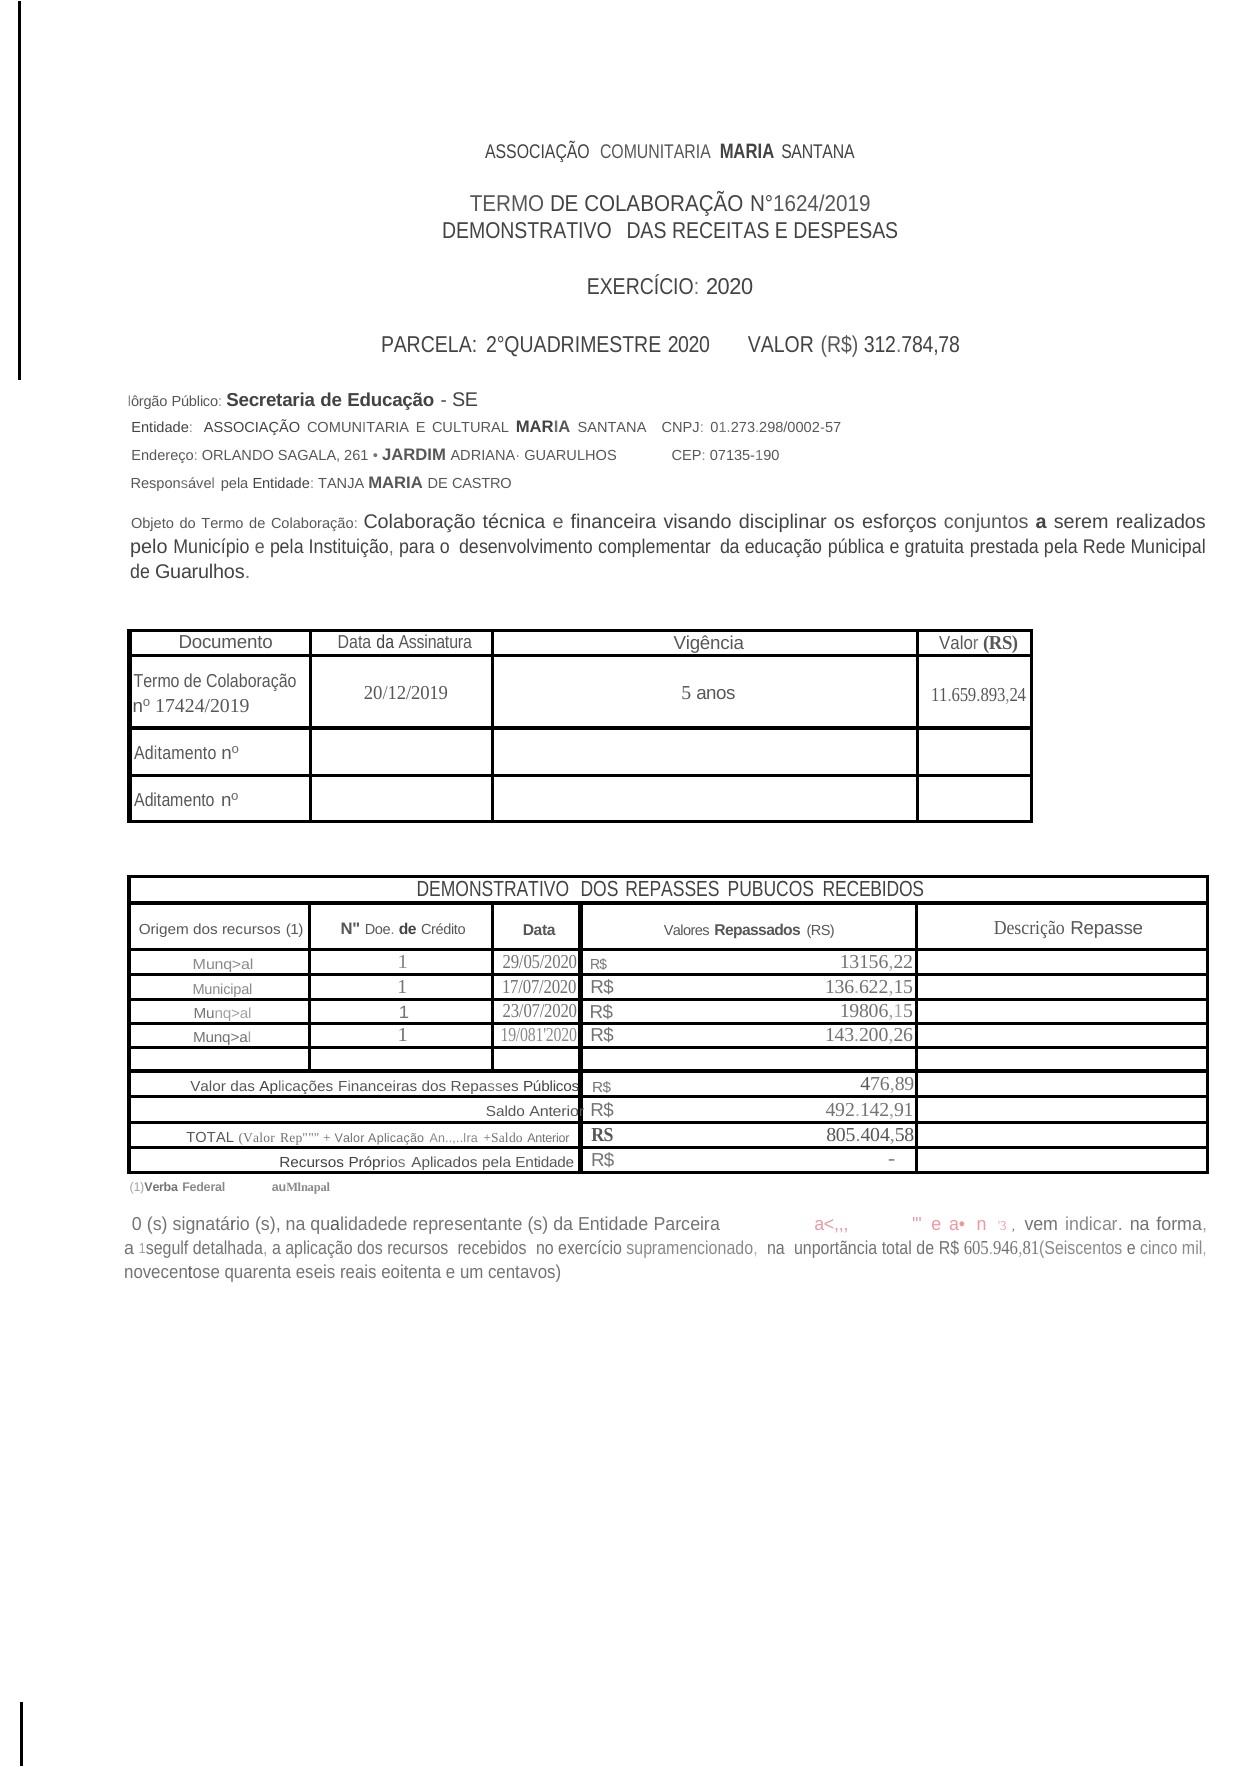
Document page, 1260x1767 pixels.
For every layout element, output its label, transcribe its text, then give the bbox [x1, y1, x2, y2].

table_cell [919, 730, 1030, 773]
table_cell 1 [311, 951, 491, 973]
table_cell R$ [583, 1001, 722, 1022]
table_cell [131, 1049, 308, 1069]
table_cell [311, 1049, 491, 1069]
table_cell 805.404,58 [722, 1124, 915, 1146]
table_cell 1 [311, 976, 491, 998]
table_cell [312, 730, 491, 773]
table_cell 17/07/2020 [494, 976, 578, 998]
table_cell Municipal [131, 976, 308, 998]
table_cell R$ [583, 976, 722, 998]
table_header DEMONSTRATIVO DOS REPASSES PUBUCOS RECEBIDOS [131, 878, 1206, 901]
table_cell Termo de Colaboração nº 17424/2019 [132, 657, 309, 726]
table_cell [918, 1001, 1206, 1022]
table_cell Munq>al [131, 1001, 308, 1022]
table_cell [918, 976, 1206, 998]
table_cell R$ [583, 1073, 722, 1095]
table_header Valor (RS) [919, 632, 1030, 654]
table_cell [918, 1049, 1206, 1069]
text Responsável pela Entidade: TANJA MARIA DE CASTRO [130, 473, 1218, 492]
table_cell 1 [311, 1025, 491, 1046]
table_cell 136.622,15 [722, 976, 915, 998]
table_cell Valores Repassados (RS) [583, 905, 915, 948]
text EXERCÍCIO: 2020 [122, 273, 1218, 299]
table_cell 11.659.893,24 [919, 657, 1030, 726]
table_header Documento [132, 632, 309, 654]
table_cell 19806,15 [722, 1001, 915, 1022]
table_cell 143.200,26 [722, 1025, 915, 1046]
table_cell R$ [583, 1098, 722, 1121]
text lôrgão Público: Secretaria de Educação - SE [128, 388, 1218, 411]
table_cell 23/07/2020 [494, 1001, 578, 1022]
table_cell Aditamento nº [132, 777, 309, 820]
table_cell - [722, 1149, 915, 1171]
table_cell Recursos Próprios Aplicados pela Entidade [131, 1149, 578, 1171]
table_cell [918, 951, 1206, 973]
table_cell [918, 1073, 1206, 1095]
table_cell 1 [311, 1001, 491, 1022]
text TERMO DE COLABORAÇÃO N°1624/2019 DEMONSTRATIVO DAS RECEITAS E DESPESAS [440, 190, 899, 244]
table_cell [494, 730, 916, 773]
text 0 (s) signatário (s), na qualidadede representante (s) da Entidade Parceira a<,,, '" e a• n '3 , vem indicar. na forma, a 1segulf detalhada, a aplicação dos recursos recebidos no exercício supramencionado, na unportãncia total de R$ 605.946,81(Seiscentos e cinco mil, novecentose quarenta eseis reais eoitenta e um centavos) [124, 1213, 1207, 1283]
table_cell TOTAL (Valor Rep""" + Valor Aplicação An..,..lra +Saldo Anterior [131, 1124, 578, 1146]
table_cell R$ [583, 1025, 722, 1046]
table_cell [494, 777, 916, 820]
table_cell 29/05/2020 [494, 951, 578, 973]
table_cell [918, 1149, 1206, 1171]
table_cell [494, 1049, 578, 1069]
table_cell 19/081'2020 [494, 1025, 578, 1046]
table_cell R$ [583, 1149, 722, 1171]
text Objeto do Termo de Colaboração: Colaboração técnica e financeira visando disciplinar os esforços conjuntos a serem realizados pelo Município e pela Instituição, para o desenvolvimento complementar da educação pública e gratuita prestada pela Rede Municipal de Guarulhos. [130, 510, 1207, 583]
table_cell Origem dos recursos (1) [131, 905, 308, 948]
table_header Data da Assinatura [312, 632, 491, 654]
table_cell [918, 1025, 1206, 1046]
table_cell [918, 1124, 1206, 1146]
table_cell Munq>al [131, 951, 308, 973]
table_cell Descrição Repasse [918, 905, 1206, 948]
table_cell RS [583, 1124, 722, 1146]
table_cell Saldo Anterior [131, 1098, 578, 1121]
table_cell 492.142,91 [722, 1098, 915, 1121]
text PARCELA: 2°QUADRIMESTRE 2020 VALOR (R$) 312.784,78 [123, 331, 1218, 357]
table_cell Aditamento nº [132, 730, 309, 773]
subtitle (1)Verba Federal auMlnapal [129, 1180, 1218, 1194]
table_header Vigência [494, 632, 916, 654]
table_cell Munq>al [131, 1025, 308, 1046]
table_cell Valor das Aplicações Financeiras dos Repasses Públicos [131, 1073, 578, 1095]
text ASSOCIAÇÃO COMUNITARIA MARIA SANTANA [122, 139, 1218, 163]
table_cell 476,89 [722, 1073, 915, 1095]
text Entidade: ASSOCIAÇÃO COMUNITARIA E CULTURAL MARIA SANTANA CNPJ: 01.273.298/0002-57 Endereço: ORLANDO SAGALA, 261 • JARDIM ADRIANA· GUARULHOS CEP: 07135-190 [131, 417, 841, 464]
table_cell R$ [583, 951, 722, 973]
table_cell [918, 1098, 1206, 1121]
table_cell 5 anos [494, 657, 916, 726]
table_cell [312, 777, 491, 820]
table_cell [583, 1049, 915, 1069]
table_cell 13156,22 [722, 951, 915, 973]
table_cell [919, 777, 1030, 820]
table_cell 20/12/2019 [312, 657, 491, 726]
table_cell Data [494, 905, 578, 948]
table_cell N" Doe. de Crédito [311, 905, 491, 948]
